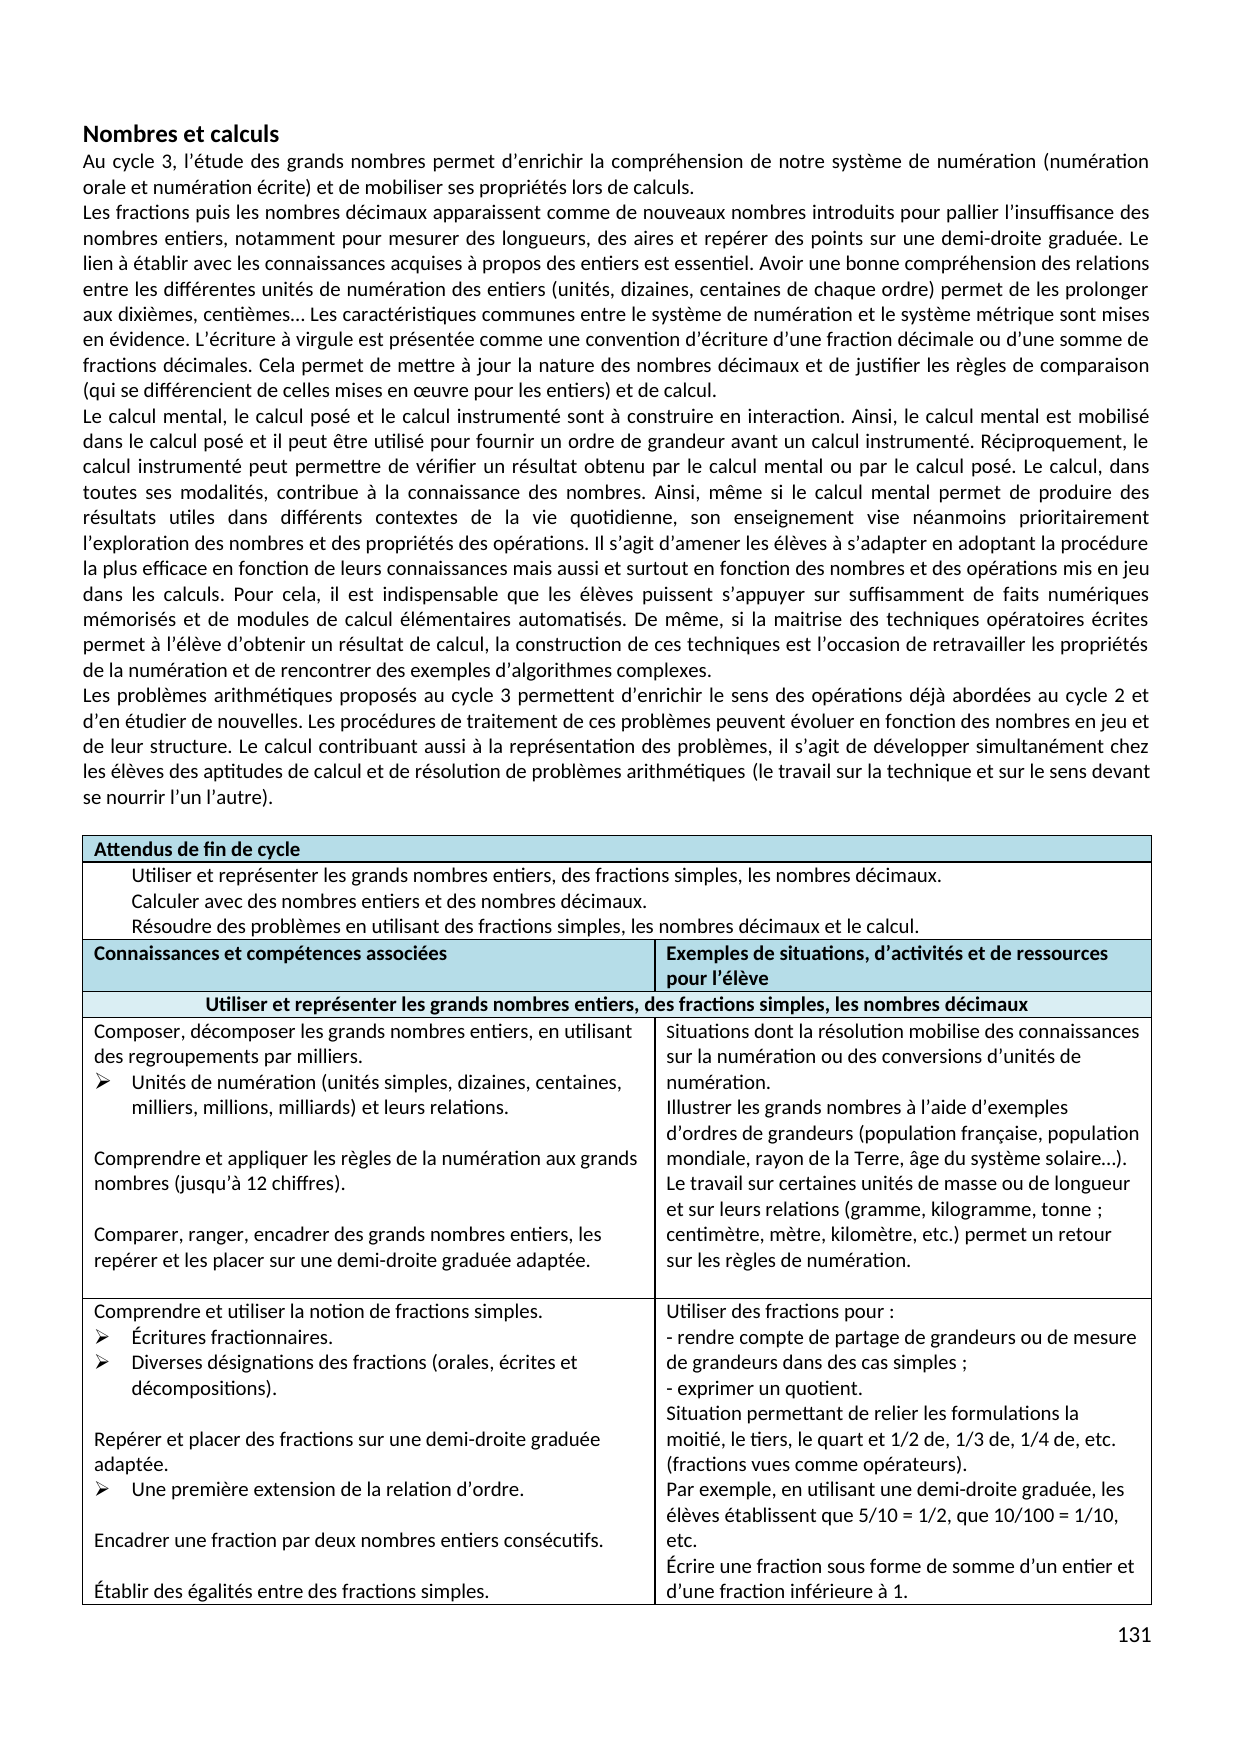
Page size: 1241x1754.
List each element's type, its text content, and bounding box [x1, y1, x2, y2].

table_cell Utiliser des fractions pour : - rendre compte de partage de grandeurs ou de mesure de grandeurs dans des cas simples ; - exprimer un quotient. Situation permettant de relier les formulations la moitié, le tiers, le quart et 1/2 de, 1/3 de, 1/4 de, etc. (fractions vues comme opérateurs). Par exemple, en utilisant une demi-droite graduée, les élèves établissent que 5/10 = 1/2, que 10/100 = 1/10, etc. Écrire une fraction sous forme de somme d’un entier et d’une fraction inférieure à 1. [656, 1299, 1151, 1604]
table_cell Situations dont la résolution mobilise des connaissances sur la numération ou des conversions d’unités de numération. Illustrer les grands nombres à l’aide d’exemples d’ordres de grandeurs (population française, population mondiale, rayon de la Terre, âge du système solaire…). Le travail sur certaines unités de masse ou de longueur et sur leurs relations (gramme, kilogramme, tonne ; centimètre, mètre, kilomètre, etc.) permet un retour sur les règles de numération. [656, 1018, 1151, 1298]
table_cell Connaissances et compétences associées [83, 940, 654, 991]
table_cell Comprendre et utiliser la notion de fractions simples. Écritures fractionnaires. Diverses désignations des fractions (orales, écrites et décompositions). Repérer et placer des fractions sur une demi-droite graduée adaptée. Une première extension de la relation d’ordre. Encadrer une fraction par deux nombres entiers consécutifs. Établir des égalités entre des fractions simples. [83, 1299, 654, 1604]
table_cell Composer, décomposer les grands nombres entiers, en utilisant des regroupements par milliers. Unités de numération (unités simples, dizaines, centaines, milliers, millions, milliards) et leurs relations. Comprendre et appliquer les règles de la numération aux grands nombres (jusqu’à 12 chiffres). Comparer, ranger, encadrer des grands nombres entiers, les repérer et les placer sur une demi-droite graduée adaptée. [83, 1018, 654, 1298]
table_header Attendus de fin de cycle [83, 836, 1151, 861]
text Les fractions puis les nombres décimaux apparaissent comme de nouveaux nombres introduits pour pallier l’insuffisance des nombres entiers, notamment pour mesurer des longueurs, des aires et repérer des points sur une demi-droite graduée. Le lien à établir avec les connaissances acquises à propos des entiers est essentiel. Avoir une bonne compréhension des relations entre les différentes unités de numération des entiers (unités, dizaines, centaines de chaque ordre) permet de les prolonger aux dixièmes, centièmes… Les caractéristiques communes entre le système de numération et le système métrique sont mises en évidence. L’écriture à virgule est présentée comme une convention d’écriture d’une fraction décimale ou d’une somme de fractions décimales. Cela permet de mettre à jour la nature des nombres décimaux et de justifier les règles de comparaison (qui se différencient de celles mises en œuvre pour les entiers) et de calcul. [83, 199, 1152, 403]
table_cell Utiliser et représenter les grands nombres entiers, des fractions simples, les nombres décimaux. Calculer avec des nombres entiers et des nombres décimaux. Résoudre des problèmes en utilisant des fractions simples, les nombres décimaux et le calcul. [83, 863, 1151, 939]
table_cell Exemples de situations, d’activités et de ressources pour l’élève [656, 940, 1151, 991]
text Les problèmes arithmétiques proposés au cycle 3 permettent d’enrichir le sens des opérations déjà abordées au cycle 2 et d’en étudier de nouvelles. Les procédures de traitement de ces problèmes peuvent évoluer en fonction des nombres en jeu et de leur structure. Le calcul contribuant aussi à la représentation des problèmes, il s’agit de développer simultanément chez les élèves des aptitudes de calcul et de résolution de problèmes arithmétiques (le travail sur la technique et sur le sens devant se nourrir l’un l’autre). [83, 682, 1152, 809]
table_cell Utiliser et représenter les grands nombres entiers, des fractions simples, les nombres décimaux [83, 992, 1151, 1017]
text Nombres et calculs [83, 118, 1152, 149]
text Au cycle 3, l’étude des grands nombres permet d’enrichir la compréhension de notre système de numération (numération orale et numération écrite) et de mobiliser ses propriétés lors de calculs. [83, 149, 1152, 199]
text Le calcul mental, le calcul posé et le calcul instrumenté sont à construire en interaction. Ainsi, le calcul mental est mobilisé dans le calcul posé et il peut être utilisé pour fournir un ordre de grandeur avant un calcul instrumenté. Réciproquement, le calcul instrumenté peut permettre de vérifier un résultat obtenu par le calcul mental ou par le calcul posé. Le calcul, dans toutes ses modalités, contribue à la connaissance des nombres. Ainsi, même si le calcul mental permet de produire des résultats utiles dans différents contextes de la vie quotidienne, son enseignement vise néanmoins prioritairement l’exploration des nombres et des propriétés des opérations. Il s’agit d’amener les élèves à s’adapter en adoptant la procédure la plus efficace en fonction de leurs connaissances mais aussi et surtout en fonction des nombres et des opérations mis en jeu dans les calculs. Pour cela, il est indispensable que les élèves puissent s’appuyer sur suffisamment de faits numériques mémorisés et de modules de calcul élémentaires automatisés. De même, si la maitrise des techniques opératoires écrites permet à l’élève d’obtenir un résultat de calcul, la construction de ces techniques est l’occasion de retravailler les propriétés de la numération et de rencontrer des exemples d’algorithmes complexes. [83, 403, 1152, 682]
